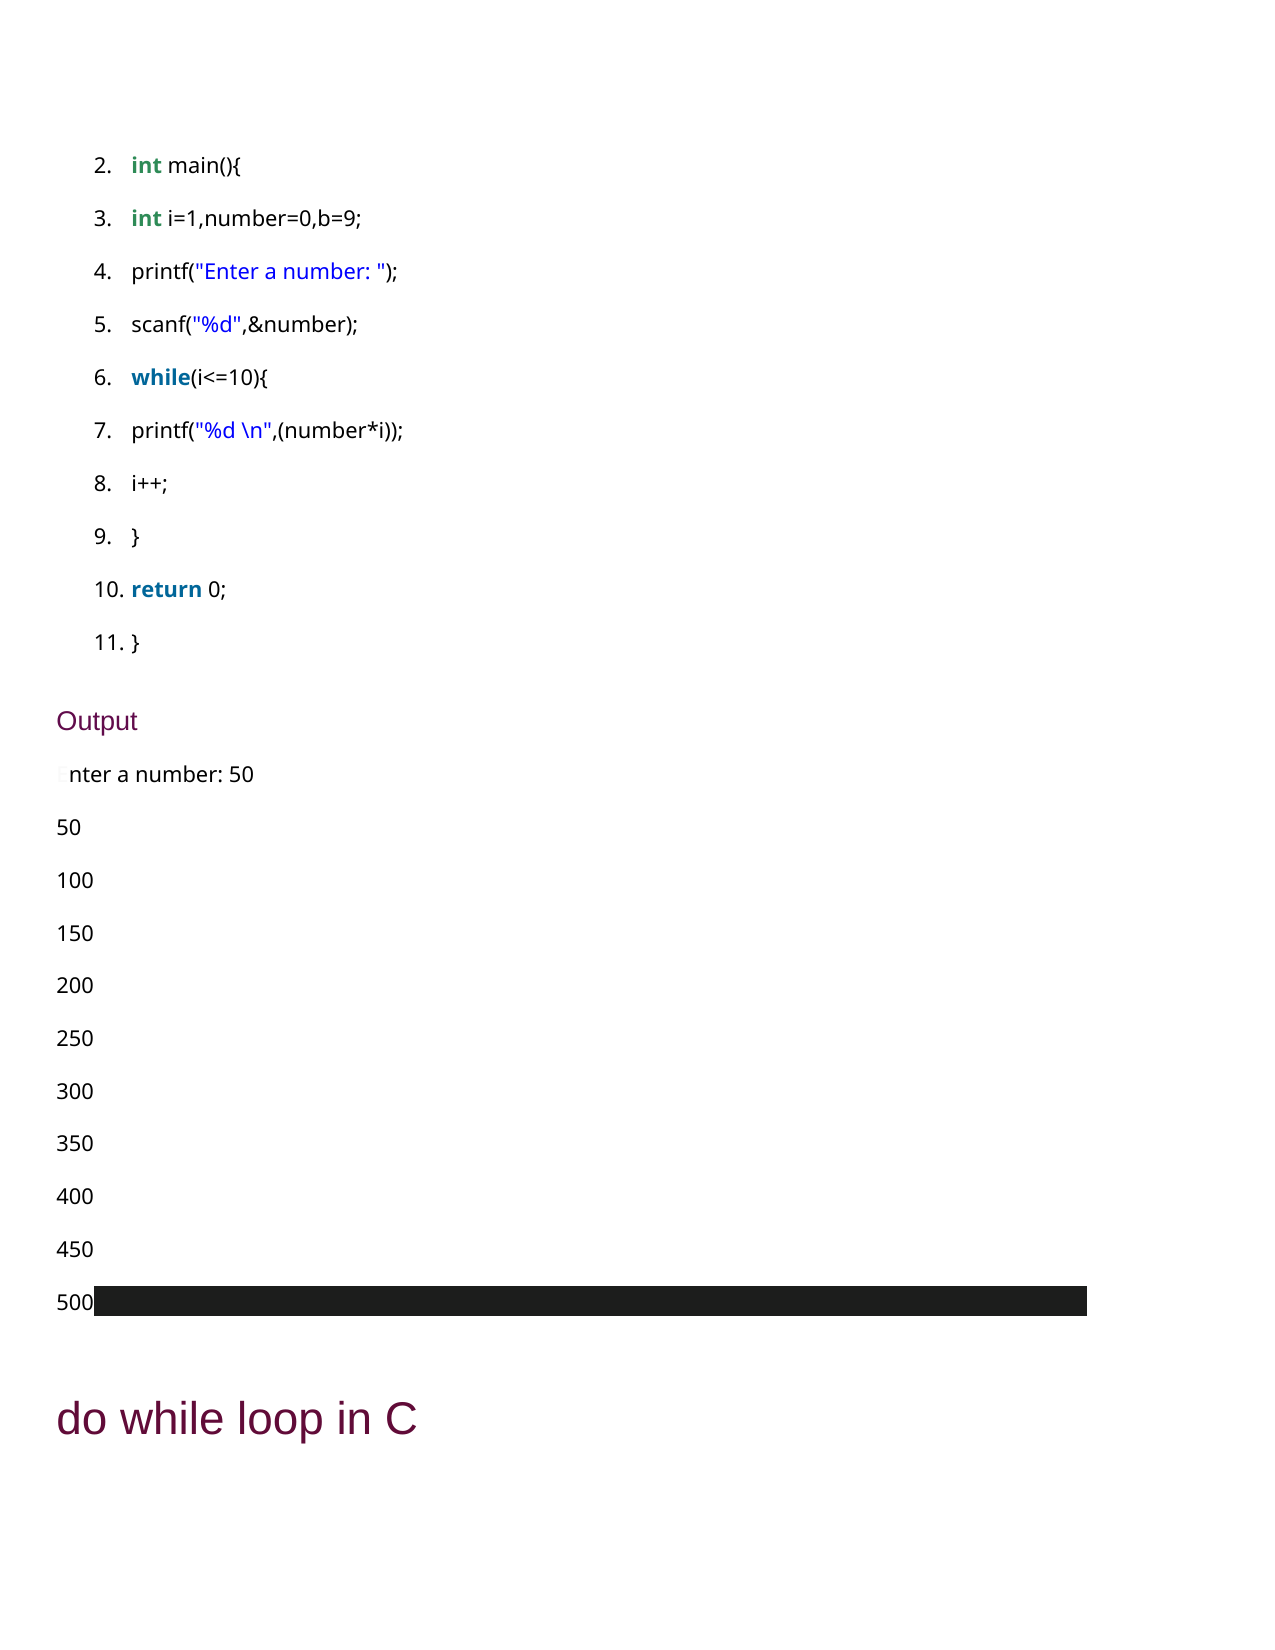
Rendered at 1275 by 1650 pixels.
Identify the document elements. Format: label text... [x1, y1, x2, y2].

list return 0; [94, 574, 1092, 604]
text 150 [56, 917, 1087, 947]
list printf("Enter a number: "); [94, 256, 1092, 286]
list printf("%d \n",(number*i)); [94, 415, 1092, 445]
list int i=1,number=0,b=9; [94, 203, 1092, 233]
text 250 [56, 1023, 1087, 1053]
list while(i<=10){ [94, 362, 1092, 392]
text 400 [56, 1181, 1087, 1211]
list i++; [94, 468, 1092, 498]
text 350 [56, 1128, 1087, 1158]
subtitle do while loop in C [56, 1392, 1087, 1444]
list scanf("%d",&number); [94, 309, 1092, 339]
text 50 [56, 812, 1087, 842]
text 100 [56, 865, 1087, 894]
text 200 [56, 970, 1087, 1000]
text 500 [56, 1286, 1087, 1316]
text 450 [56, 1234, 1087, 1263]
list int main(){ [94, 150, 1092, 180]
text Enter a number: 50 [56, 759, 1087, 789]
subtitle Output [56, 705, 1087, 736]
list } [94, 627, 1092, 657]
text 300 [56, 1076, 1087, 1105]
list } [94, 521, 1092, 551]
